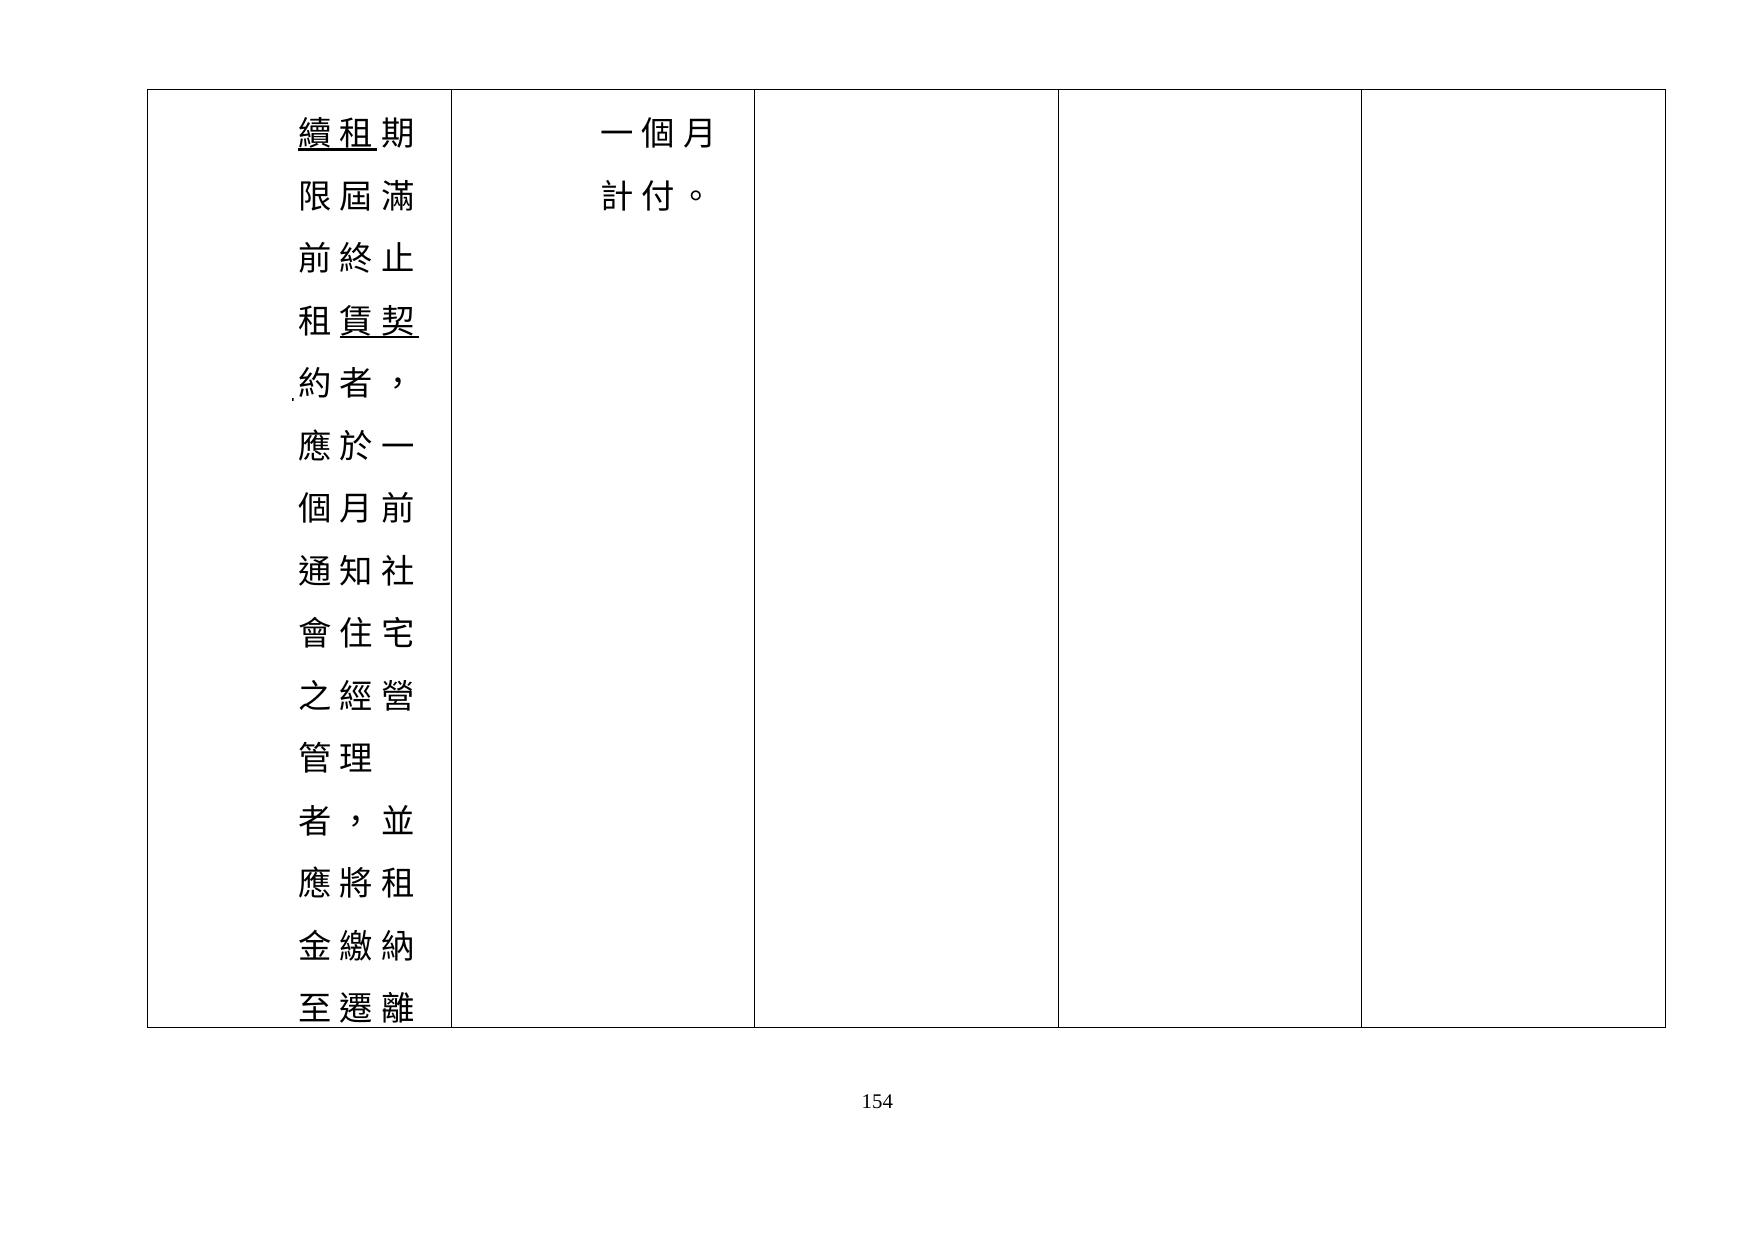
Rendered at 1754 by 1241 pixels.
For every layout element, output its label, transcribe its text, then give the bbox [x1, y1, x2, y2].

table_cell [1362, 90, 1665, 1027]
table_cell [1059, 90, 1361, 1027]
table_cell 續租期限屆滿前終止租賃契約者，應於一個月前通知社會住宅之經營管理者，並應將租金繳納至遷離 [148, 90, 451, 1027]
table_cell 一個月計付。 [452, 90, 754, 1027]
table_cell [755, 90, 1058, 1027]
